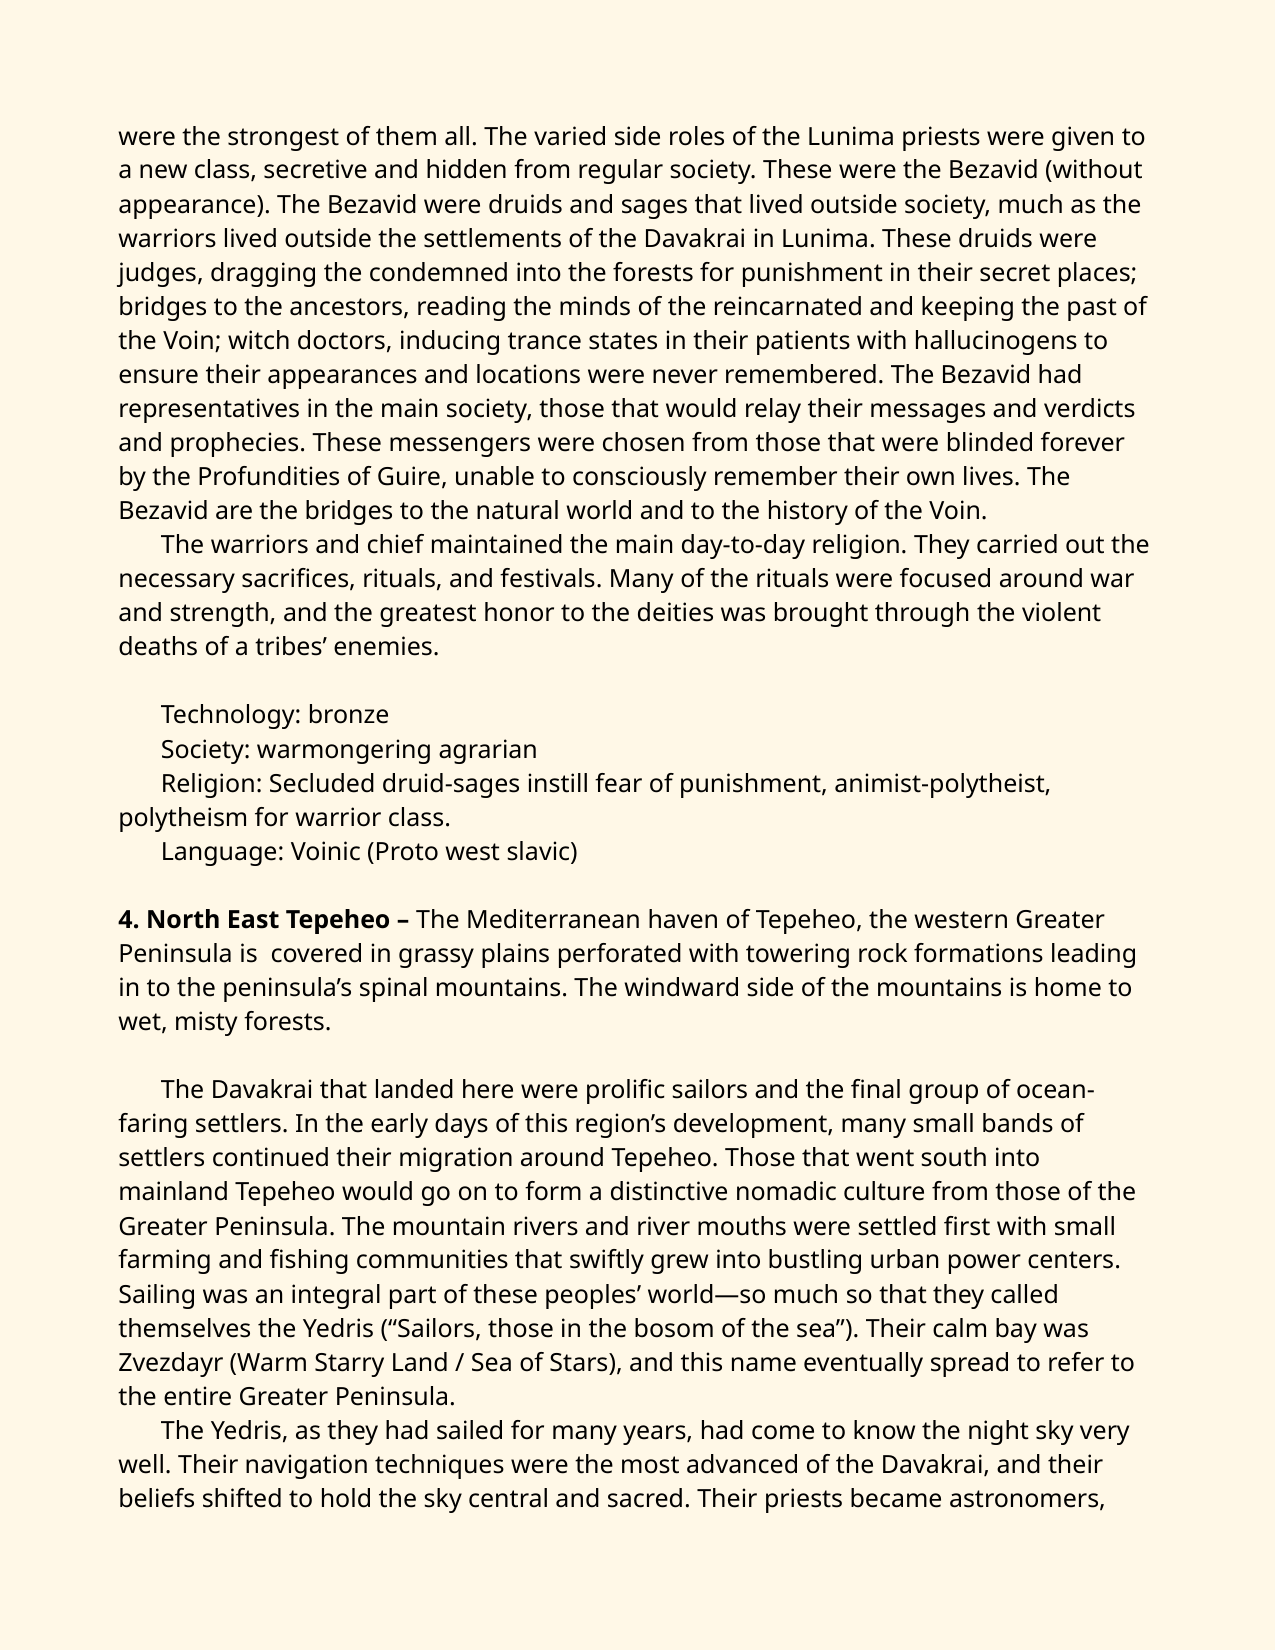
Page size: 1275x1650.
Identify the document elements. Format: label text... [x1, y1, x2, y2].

text Religion: Secluded druid-sages instill fear of punishment, animist-polytheist, polytheism for warrior class. [118, 765, 1157, 833]
text Language: Voinic (Proto west slavic) [118, 833, 1157, 867]
text Technology: bronze [118, 697, 1157, 731]
text The Yedris, as they had sailed for many years, had come to know the night sky very well. Their navigation techniques were the most advanced of the Davakrai, and their beliefs shifted to hold the sky central and sacred. Their priests became astronomers, [118, 1412, 1157, 1515]
text The warriors and chief maintained the main day-to-day religion. They carried out the necessary sacrifices, rituals, and festivals. Many of the rituals were focused around war and strength, and the greatest honor to the deities was brought through the violent deaths of a tribes’ enemies. [118, 527, 1157, 663]
text 4. North East Tepeheo – The Mediterranean haven of Tepeheo, the western Greater Peninsula is covered in grassy plains perforated with towering rock formations leading in to the peninsula’s spinal mountains. The windward side of the mountains is home to wet, misty forests. [118, 902, 1157, 1038]
text Society: warmongering agrarian [118, 731, 1157, 765]
text The Davakrai that landed here were prolific sailors and the final group of ocean-faring settlers. In the early days of this region’s development, many small bands of settlers continued their migration around Tepeheo. Those that went south into mainland Tepeheo would go on to form a distinctive nomadic culture from those of the Greater Peninsula. The mountain rivers and river mouths were settled first with small farming and fishing communities that swiftly grew into bustling urban power centers. Sailing was an integral part of these peoples’ world—so much so that they called themselves the Yedris (“Sailors, those in the bosom of the sea”). Their calm bay was Zvezdayr (Warm Starry Land / Sea of Stars), and this name eventually spread to refer to the entire Greater Peninsula. [118, 1072, 1157, 1412]
text were the strongest of them all. The varied side roles of the Lunima priests were given to a new class, secretive and hidden from regular society. These were the Bezavid (without appearance). The Bezavid were druids and sages that lived outside society, much as the warriors lived outside the settlements of the Davakrai in Lunima. These druids were judges, dragging the condemned into the forests for punishment in their secret places; bridges to the ancestors, reading the minds of the reincarnated and keeping the past of the Voin; witch doctors, inducing trance states in their patients with hallucinogens to ensure their appearances and locations were never remembered. The Bezavid had representatives in the main society, those that would relay their messages and verdicts and prophecies. These messengers were chosen from those that were blinded forever by the Profundities of Guire, unable to consciously remember their own lives. The Bezavid are the bridges to the natural world and to the history of the Voin. [118, 118, 1157, 527]
